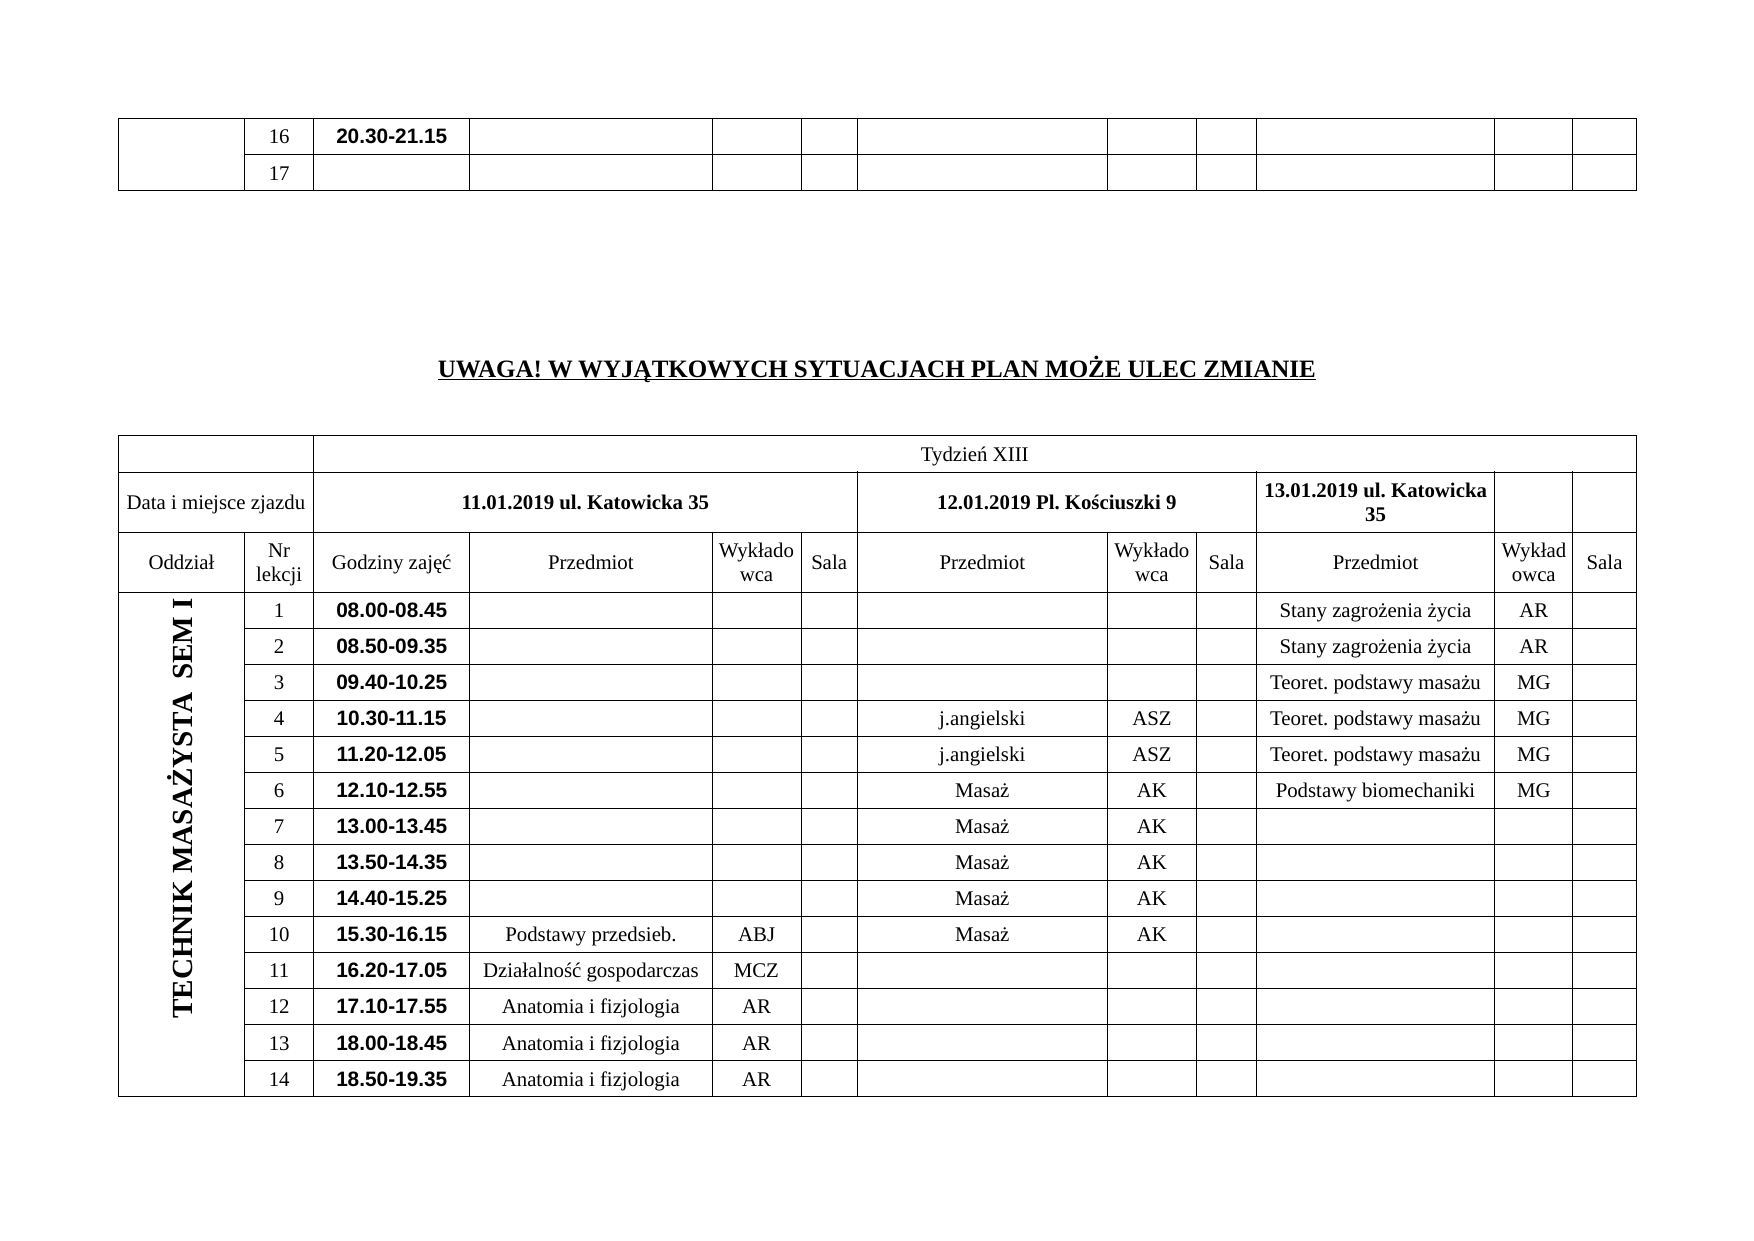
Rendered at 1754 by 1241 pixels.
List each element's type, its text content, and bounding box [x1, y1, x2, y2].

table_cell Wykładowca [1108, 533, 1196, 592]
table_cell 14 [245, 1061, 313, 1096]
table_cell [802, 809, 857, 844]
table_cell [470, 809, 712, 844]
table_cell 17.10-17.55 [314, 989, 469, 1024]
table_cell Sala [802, 533, 857, 592]
table_cell [1197, 845, 1256, 880]
table_cell AR [1495, 593, 1572, 628]
table_cell [1573, 737, 1636, 772]
table_cell Wykładowca [1495, 533, 1572, 592]
table_cell 7 [245, 809, 313, 844]
table_cell [1108, 665, 1196, 700]
table_cell MG [1495, 737, 1572, 772]
table_cell Masaż [858, 845, 1107, 880]
table_cell ABJ [713, 917, 801, 952]
table_cell Stany zagrożenia życia [1257, 629, 1494, 664]
table_cell [802, 1061, 857, 1096]
table_cell Masaż [858, 809, 1107, 844]
table_cell [470, 155, 712, 190]
table_cell [1573, 881, 1636, 916]
table_cell [119, 119, 244, 190]
table_cell [802, 665, 857, 700]
table_header [119, 436, 313, 471]
table_cell [1108, 953, 1196, 988]
table_cell [1495, 809, 1572, 844]
table_cell [802, 701, 857, 736]
table_cell [1197, 593, 1256, 628]
table_cell [1257, 809, 1494, 844]
table_cell ASZ [1108, 701, 1196, 736]
table_cell [802, 155, 857, 190]
table_cell [858, 953, 1107, 988]
table_cell [1197, 989, 1256, 1024]
table_cell Sala [1573, 533, 1636, 592]
table_cell [713, 737, 801, 772]
table_cell [802, 629, 857, 664]
table_cell [858, 629, 1107, 664]
table_cell [1573, 989, 1636, 1024]
table_cell 11.20-12.05 [314, 737, 469, 772]
table_cell 18.00-18.45 [314, 1025, 469, 1060]
table_cell [1257, 1025, 1494, 1060]
table_cell 11 [245, 953, 313, 988]
table_cell 09.40-10.25 [314, 665, 469, 700]
table_cell [713, 119, 801, 154]
table_cell [713, 665, 801, 700]
table_cell 18.50-19.35 [314, 1061, 469, 1096]
table_cell AR [713, 1061, 801, 1096]
table_cell [858, 155, 1107, 190]
table_cell [802, 989, 857, 1024]
table_cell [1573, 1061, 1636, 1096]
table_cell [858, 989, 1107, 1024]
table_cell [1257, 953, 1494, 988]
table_cell [1197, 953, 1256, 988]
table_cell Przedmiot [858, 533, 1107, 592]
table_cell [802, 773, 857, 808]
table_cell [470, 593, 712, 628]
table_cell Wykładowca [713, 533, 801, 592]
table_cell AR [1495, 629, 1572, 664]
table_cell [1257, 119, 1494, 154]
table_cell AK [1108, 917, 1196, 952]
table_cell [858, 1025, 1107, 1060]
table_cell 20.30-21.15 [314, 119, 469, 154]
table_cell [802, 737, 857, 772]
table_cell [470, 737, 712, 772]
table_cell 10 [245, 917, 313, 952]
table_cell [713, 809, 801, 844]
table_cell [1108, 1025, 1196, 1060]
table_cell 14.40-15.25 [314, 881, 469, 916]
table_cell 1 [245, 593, 313, 628]
table_cell AK [1108, 773, 1196, 808]
table_cell 08.00-08.45 [314, 593, 469, 628]
table_cell MCZ [713, 953, 801, 988]
table_cell AK [1108, 881, 1196, 916]
table_cell Masaż [858, 773, 1107, 808]
table_cell [470, 881, 712, 916]
table_cell [1197, 881, 1256, 916]
table_cell 12.10-12.55 [314, 773, 469, 808]
table_cell [1257, 917, 1494, 952]
table_cell Podstawy przedsieb. [470, 917, 712, 952]
table_cell [858, 119, 1107, 154]
table_cell [1573, 809, 1636, 844]
table_cell [1108, 629, 1196, 664]
table_cell [1108, 1061, 1196, 1096]
table_cell Przedmiot [470, 533, 712, 592]
table_cell [1495, 473, 1572, 532]
table_cell 4 [245, 701, 313, 736]
table_cell [1197, 155, 1256, 190]
table_cell [1197, 1025, 1256, 1060]
table_cell [1197, 701, 1256, 736]
table_cell Teoret. podstawy masażu [1257, 737, 1494, 772]
table_cell [1257, 989, 1494, 1024]
table_cell TECHNIK MASAŻYSTA SEM I [119, 593, 244, 1096]
table_cell [1495, 1025, 1572, 1060]
table_cell [1257, 845, 1494, 880]
table_cell [858, 665, 1107, 700]
table_cell 16.20-17.05 [314, 953, 469, 988]
table_cell [1573, 119, 1636, 154]
table_cell [470, 119, 712, 154]
table_cell [802, 953, 857, 988]
table_cell [1108, 155, 1196, 190]
table_cell [802, 845, 857, 880]
table_cell [1495, 881, 1572, 916]
table_cell MG [1495, 773, 1572, 808]
table_cell [1573, 593, 1636, 628]
table_cell [1197, 809, 1256, 844]
table_cell [470, 845, 712, 880]
table_cell [1108, 989, 1196, 1024]
table_cell [470, 773, 712, 808]
table_cell 16 [245, 119, 313, 154]
table_cell [1257, 881, 1494, 916]
table_cell AK [1108, 809, 1196, 844]
table_cell Stany zagrożenia życia [1257, 593, 1494, 628]
table_cell ASZ [1108, 737, 1196, 772]
table_cell [802, 593, 857, 628]
table_cell AR [713, 1025, 801, 1060]
table_cell [1573, 845, 1636, 880]
table_cell j.angielski [858, 701, 1107, 736]
table_cell [713, 881, 801, 916]
table_cell 08.50-09.35 [314, 629, 469, 664]
table_cell [713, 773, 801, 808]
table_cell Sala [1197, 533, 1256, 592]
table_cell 9 [245, 881, 313, 916]
table_cell 2 [245, 629, 313, 664]
table_cell 5 [245, 737, 313, 772]
table_cell 12 [245, 989, 313, 1024]
table_cell 13.50-14.35 [314, 845, 469, 880]
table_cell [1197, 119, 1256, 154]
table_cell [1197, 1061, 1256, 1096]
table_cell AR [713, 989, 801, 1024]
table_cell [802, 881, 857, 916]
table_cell AK [1108, 845, 1196, 880]
table_cell [858, 1061, 1107, 1096]
table_cell [1573, 1025, 1636, 1060]
table_cell 8 [245, 845, 313, 880]
table_cell [1495, 1061, 1572, 1096]
table_cell Anatomia i fizjologia [470, 1061, 712, 1096]
table_cell [1257, 1061, 1494, 1096]
table_cell [1573, 701, 1636, 736]
table_cell [1495, 953, 1572, 988]
table_cell [1573, 773, 1636, 808]
table_cell [1495, 119, 1572, 154]
table_header Tydzień XIII [314, 436, 1636, 471]
table_cell [1197, 917, 1256, 952]
table_cell 11.01.2019 ul. Katowicka 35 [314, 473, 857, 532]
table_cell 17 [245, 155, 313, 190]
table_cell 13.00-13.45 [314, 809, 469, 844]
table_cell [1197, 665, 1256, 700]
table_cell 15.30-16.15 [314, 917, 469, 952]
table_cell MG [1495, 665, 1572, 700]
table_cell Anatomia i fizjologia [470, 989, 712, 1024]
table_cell Teoret. podstawy masażu [1257, 665, 1494, 700]
table_cell [1573, 665, 1636, 700]
table_cell [713, 155, 801, 190]
table_cell [1573, 155, 1636, 190]
table_cell 13 [245, 1025, 313, 1060]
table_cell MG [1495, 701, 1572, 736]
table_cell [713, 701, 801, 736]
table_cell [1573, 473, 1636, 532]
table_cell 6 [245, 773, 313, 808]
table_cell 3 [245, 665, 313, 700]
table_cell Data i miejsce zjazdu [119, 473, 313, 532]
table_cell [713, 845, 801, 880]
table_cell Działalność gospodarczas [470, 953, 712, 988]
table_cell Masaż [858, 881, 1107, 916]
table_cell [1495, 989, 1572, 1024]
table_cell [802, 119, 857, 154]
table_cell Masaż [858, 917, 1107, 952]
table_cell [314, 155, 469, 190]
table_cell 10.30-11.15 [314, 701, 469, 736]
table_cell Anatomia i fizjologia [470, 1025, 712, 1060]
table_cell 13.01.2019 ul. Katowicka 35 [1257, 473, 1494, 532]
table_cell [470, 629, 712, 664]
table_cell Godziny zajęć [314, 533, 469, 592]
table_cell [1197, 737, 1256, 772]
table_cell [1573, 917, 1636, 952]
table_cell Teoret. podstawy masażu [1257, 701, 1494, 736]
table_cell [1257, 155, 1494, 190]
table_cell j.angielski [858, 737, 1107, 772]
table_cell [1573, 629, 1636, 664]
table_cell [858, 593, 1107, 628]
table_cell [1197, 773, 1256, 808]
table_cell [1197, 629, 1256, 664]
table_cell [1108, 119, 1196, 154]
table_cell [802, 917, 857, 952]
table_cell [470, 665, 712, 700]
table_cell Oddział [119, 533, 244, 592]
table_cell [1495, 917, 1572, 952]
table_cell [470, 701, 712, 736]
table_cell [713, 629, 801, 664]
table_cell Nr lekcji [245, 533, 313, 592]
table_cell [1495, 155, 1572, 190]
table_cell Przedmiot [1257, 533, 1494, 592]
table_cell [1495, 845, 1572, 880]
table_cell 12.01.2019 Pl. Kościuszki 9 [858, 473, 1256, 532]
table_cell [713, 593, 801, 628]
table_cell [1573, 953, 1636, 988]
table_cell [1108, 593, 1196, 628]
table_cell [802, 1025, 857, 1060]
text UWAGA! W WYJĄTKOWYCH SYTUACJACH PLAN MOŻE ULEC ZMIANIE [118, 354, 1636, 383]
table_cell Podstawy biomechaniki [1257, 773, 1494, 808]
